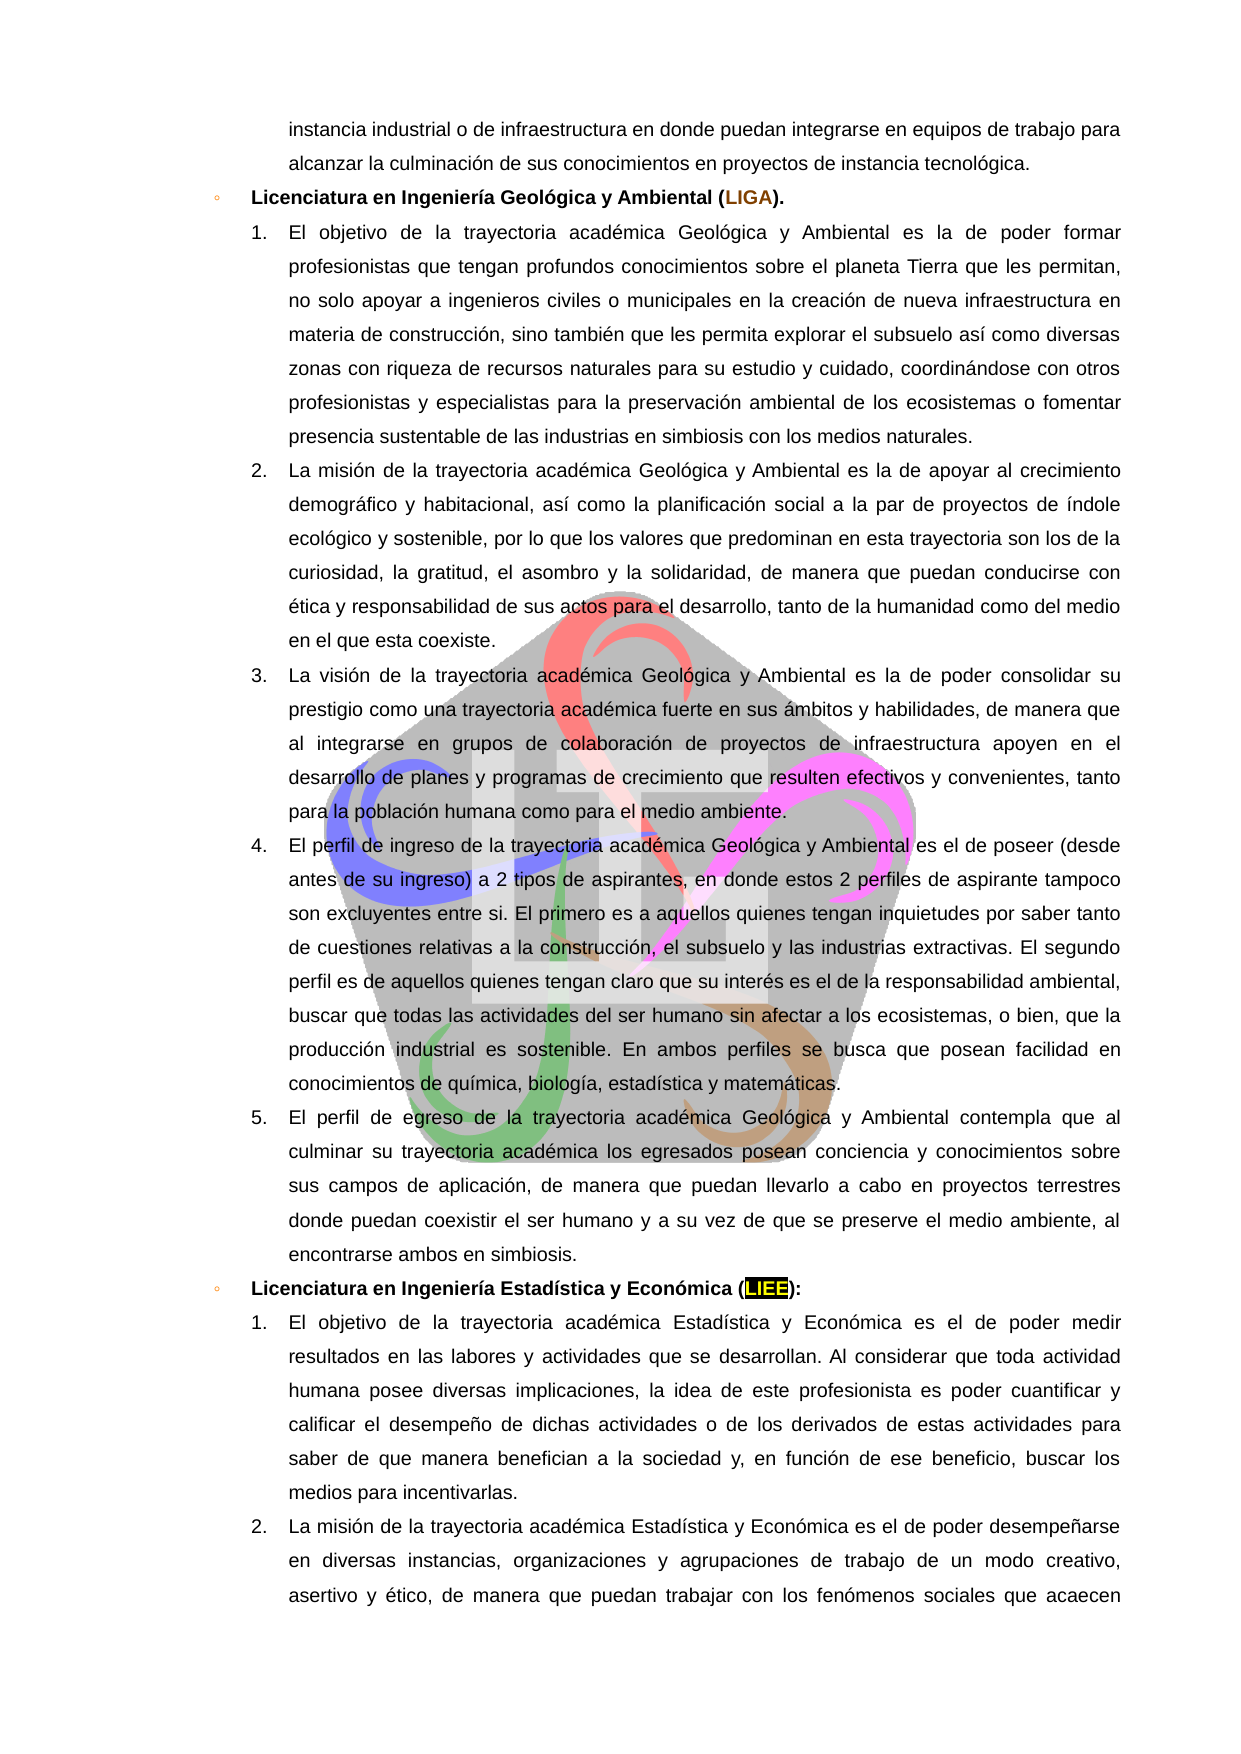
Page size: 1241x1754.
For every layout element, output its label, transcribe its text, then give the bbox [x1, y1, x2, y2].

picture [324, 822, 916, 834]
picture [324, 652, 916, 663]
list El perfil de ingreso de la trayectoria académica Geológica y Ambiental es el de poseer (desde antes de su ingreso) a 2 tipos de aspirantes, en donde estos 2 perfiles de aspirante tampoco son excluyentes entre si. El primero es a aquellos quienes tengan inquietudes por saber tanto de cuestiones relativas a la construcción, el subsuelo y las industrias extractivas. El segundo perfil es de aquellos quienes tengan claro que su interés es el de la responsabilidad ambiental, buscar que todas las actividades del ser humano sin afectar a los ecosistemas, o bien, que la producción industrial es sostenible. En ambos perfiles se busca que posean facilidad en conocimientos de química, biología, estadística y matemáticas. [251, 834, 1122, 1095]
list Licenciatura en Ingeniería Geológica y Ambiental (LIGA). [213, 186, 1122, 209]
list El objetivo de la trayectoria académica Estadística y Económica es el de poder medir resultados en las labores y actividades que se desarrollan. Al considerar que toda actividad humana posee diversas implicaciones, la idea de este profesionista es poder cuantificar y calificar el desempeño de dichas actividades o de los derivados de estas actividades para saber de que manera benefician a la sociedad y, en función de ese beneficio, buscar los medios para incentivarlas. [251, 1311, 1122, 1504]
list La visión de la trayectoria académica Geológica y Ambiental es la de poder consolidar su prestigio como una trayectoria académica fuerte en sus ámbitos y habilidades, de manera que al integrarse en grupos de colaboración de proyectos de infraestructura apoyen en el desarrollo de planes y programas de crecimiento que resulten efectivos y convenientes, tanto para la población humana como para el medio ambiente. [251, 663, 1122, 822]
list El perfil de egreso de la trayectoria académica Geológica y Ambiental contempla que al culminar su trayectoria académica los egresados posean conciencia y conocimientos sobre sus campos de aplicación, de manera que puedan llevarlo a cabo en proyectos terrestres donde puedan coexistir el ser humano y a su vez de que se preserve el medio ambiente, al encontrarse ambos en simbiosis. [251, 1106, 1122, 1265]
list instancia industrial o de infraestructura en donde puedan integrarse en equipos de trabajo para alcanzar la culminación de sus conocimientos en proyectos de instancia tecnológica. [251, 118, 1122, 175]
list La misión de la trayectoria académica Estadística y Económica es el de poder desempeñarse en diversas instancias, organizaciones y agrupaciones de trabajo de un modo creativo, asertivo y ético, de manera que puedan trabajar con los fenómenos sociales que acaecen [251, 1515, 1122, 1606]
list La misión de la trayectoria académica Geológica y Ambiental es la de apoyar al crecimiento demográfico y habitacional, así como la planificación social a la par de proyectos de índole ecológico y sostenible, por lo que los valores que predominan en esta trayectoria son los de la curiosidad, la gratitud, el asombro y la solidaridad, de manera que puedan conducirse con ética y responsabilidad de sus actos para el desarrollo, tanto de la humanidad como del medio en el que esta coexiste. [251, 459, 1122, 652]
picture [324, 1095, 916, 1106]
list El objetivo de la trayectoria académica Geológica y Ambiental es la de poder formar profesionistas que tengan profundos conocimientos sobre el planeta Tierra que les permitan, no solo apoyar a ingenieros civiles o municipales en la creación de nueva infraestructura en materia de construcción, sino también que les permita explorar el subsuelo así como diversas zonas con riqueza de recursos naturales para su estudio y cuidado, coordinándose con otros profesionistas y especialistas para la preservación ambiental de los ecosistemas o fomentar presencia sustentable de las industrias en simbiosis con los medios naturales. [251, 221, 1122, 448]
list Licenciatura en Ingeniería Estadística y Económica (LIEE): [213, 1277, 1122, 1299]
